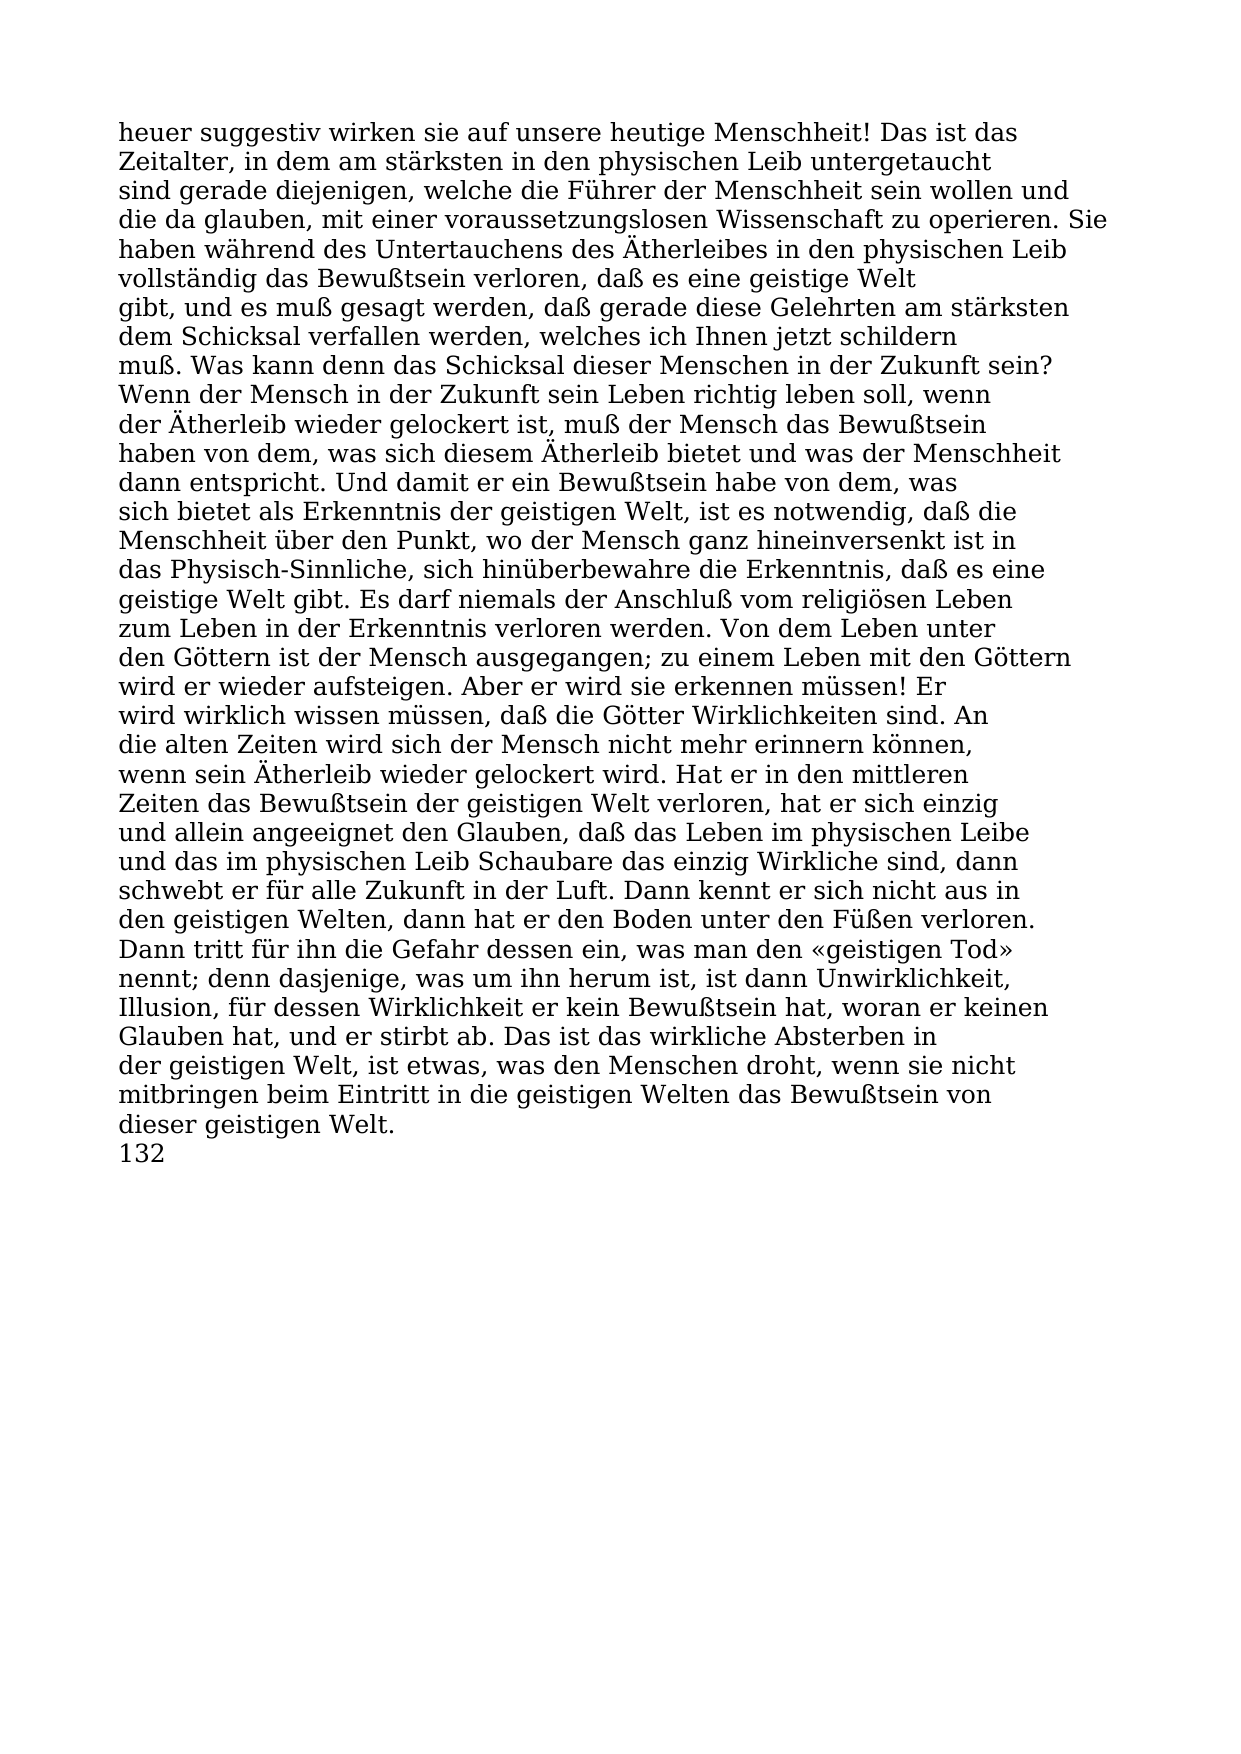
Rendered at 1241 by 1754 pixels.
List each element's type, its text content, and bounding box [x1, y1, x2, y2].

text die da glauben, mit einer voraussetzungslosen Wissenschaft zu operieren. Sie haben während des Untertauchens des Ätherleibes in den physischen Leib vollständig das Bewußtsein verloren, daß es eine geistige Welt [118, 206, 1122, 293]
text und das im physischen Leib Schaubare das einzig Wirkliche sind, dann [118, 847, 1122, 876]
text den Göttern ist der Mensch ausgegangen; zu einem Leben mit den Göttern wird er wieder aufsteigen. Aber er wird sie erkennen müssen! Er [118, 643, 1122, 701]
text haben von dem, was sich diesem Ätherleib bietet und was der Menschheit dann entspricht. Und damit er ein Bewußtsein habe von dem, was [118, 439, 1122, 497]
text 132 [118, 1139, 1122, 1168]
text sind gerade diejenigen, welche die Führer der Menschheit sein wollen und [118, 176, 1122, 206]
text die alten Zeiten wird sich der Mensch nicht mehr erinnern können, [118, 731, 1122, 760]
text dieser geistigen Welt. [118, 1110, 1122, 1139]
text mitbringen beim Eintritt in die geistigen Welten das Bewußtsein von [118, 1081, 1122, 1110]
text und allein angeeignet den Glauben, daß das Leben im physischen Leibe [118, 818, 1122, 847]
text Zeiten das Bewußtsein der geistigen Welt verloren, hat er sich einzig [118, 789, 1122, 818]
text Menschheit über den Punkt, wo der Mensch ganz hineinversenkt ist in [118, 526, 1122, 556]
text den geistigen Welten, dann hat er den Boden unter den Füßen verloren. [118, 906, 1122, 935]
text zum Leben in der Erkenntnis verloren werden. Von dem Leben unter [118, 614, 1122, 643]
text gibt, und es muß gesagt werden, daß gerade diese Gelehrten am stärksten dem Schicksal verfallen werden, welches ich Ihnen jetzt schildern [118, 293, 1122, 351]
text wenn sein Ätherleib wieder gelockert wird. Hat er in den mittleren [118, 760, 1122, 789]
text das Physisch-Sinnliche, sich hinüberbewahre die Erkenntnis, daß es eine [118, 556, 1122, 585]
text wird wirklich wissen müssen, daß die Götter Wirklichkeiten sind. An [118, 701, 1122, 731]
text Zeitalter, in dem am stärksten in den physischen Leib untergetaucht [118, 147, 1122, 176]
text Illusion, für dessen Wirklichkeit er kein Bewußtsein hat, woran er keinen Glauben hat, und er stirbt ab. Das ist das wirkliche Absterben in [118, 993, 1122, 1051]
text muß. Was kann denn das Schicksal dieser Menschen in der Zukunft sein? [118, 351, 1122, 381]
text nennt; denn dasjenige, was um ihn herum ist, ist dann Unwirklichkeit, [118, 964, 1122, 993]
text Dann tritt für ihn die Gefahr dessen ein, was man den «geistigen Tod» [118, 935, 1122, 964]
text Wenn der Mensch in der Zukunft sein Leben richtig leben soll, wenn [118, 381, 1122, 410]
text der geistigen Welt, ist etwas, was den Menschen droht, wenn sie nicht [118, 1051, 1122, 1081]
text geistige Welt gibt. Es darf niemals der Anschluß vom religiösen Leben [118, 585, 1122, 614]
text schwebt er für alle Zukunft in der Luft. Dann kennt er sich nicht aus in [118, 876, 1122, 906]
text sich bietet als Erkenntnis der geistigen Welt, ist es notwendig, daß die [118, 497, 1122, 526]
text der Ätherleib wieder gelockert ist, muß der Mensch das Bewußtsein [118, 410, 1122, 439]
text heuer suggestiv wirken sie auf unsere heutige Menschheit! Das ist das [118, 118, 1122, 147]
